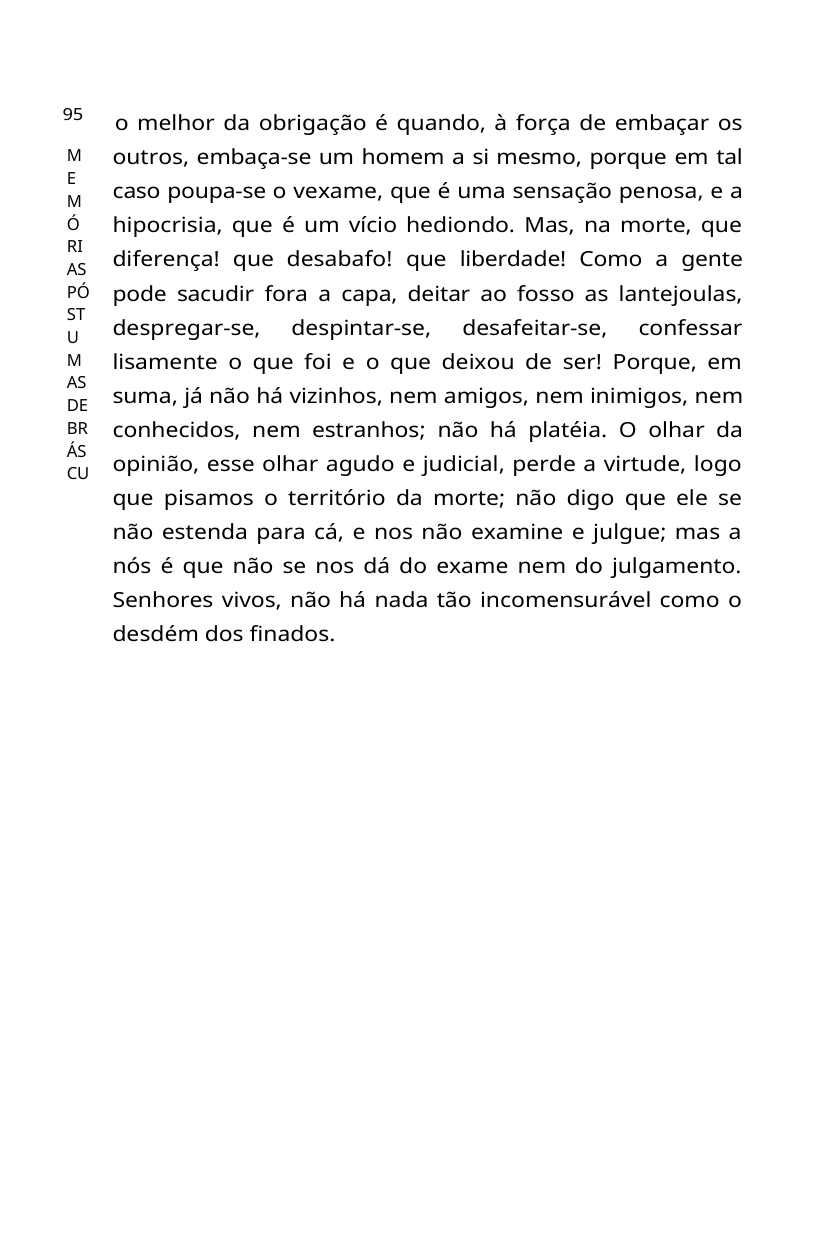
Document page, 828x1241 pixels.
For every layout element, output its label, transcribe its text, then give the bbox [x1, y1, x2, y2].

text MEMÓRIAS PÓSTUMAS DE BRÁS CUBAS [67, 144, 90, 483]
text 95 o melhor da obrigação é quando, à força de embaçar os outros, embaça-se um homem a si mesmo, porque em tal caso poupa-se o vexame, que é uma sensação penosa, e a hipocrisia, que é um vício hediondo. Mas, na morte, que diferença! que desabafo! que liberdade! Como a gente pode sacudir fora a capa, deitar ao fosso as lantejoulas, despregar-se, despintar-se, desafeitar-se, confessar lisamente o que foi e o que deixou de ser! Porque, em suma, já não há vizinhos, nem amigos, nem inimigos, nem conhecidos, nem estranhos; não há platéia. O olhar da opinião, esse olhar agudo e judicial, perde a virtude, logo que pisamos o território da morte; não digo que ele se não estenda para cá, e nos não examine e julgue; mas a nós é que não se nos dá do exame nem do julgamento. Senhores vivos, não há nada tão incomensurável como o desdém dos finados. [62, 103, 743, 648]
